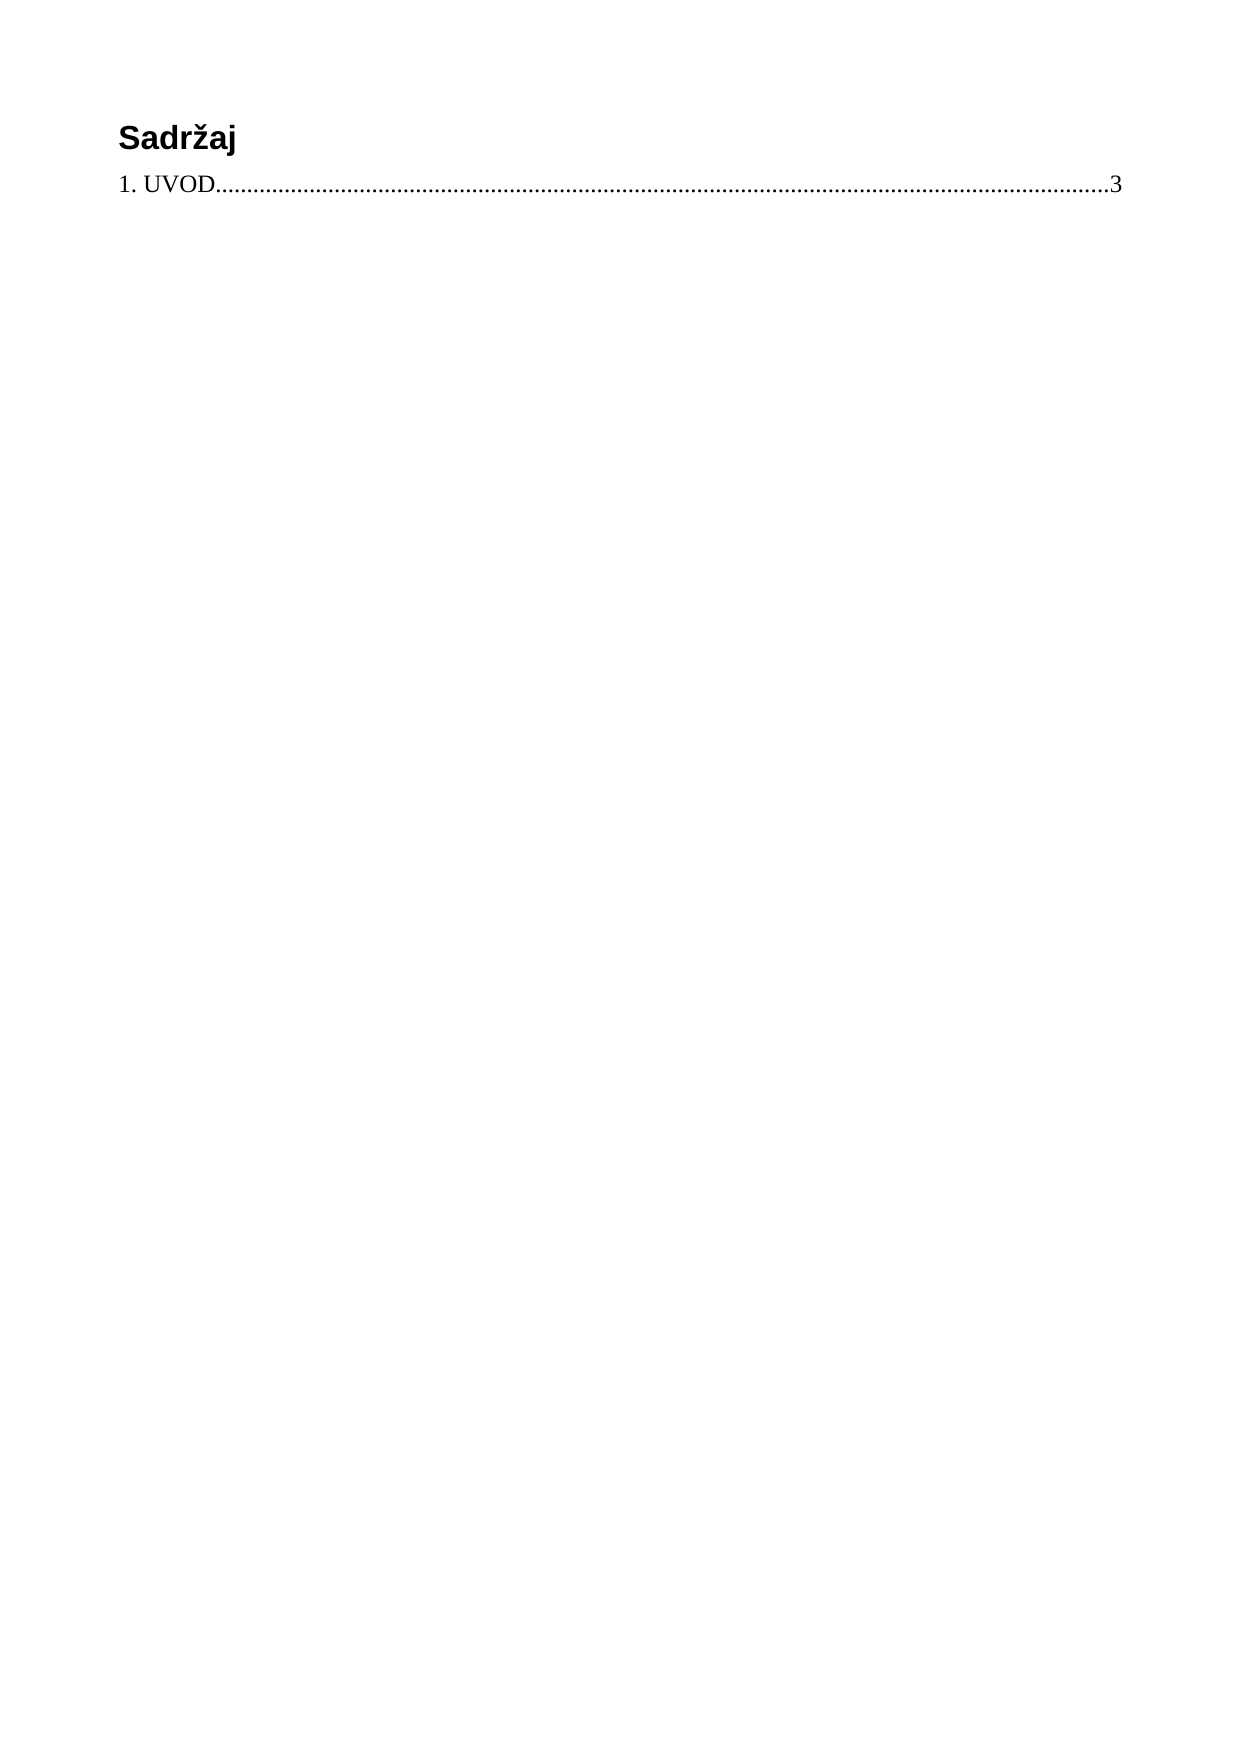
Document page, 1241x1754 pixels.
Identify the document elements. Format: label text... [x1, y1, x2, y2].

subtitle Sadržaj [118, 118, 1122, 157]
text 1. UVOD 3 [118, 169, 1122, 198]
